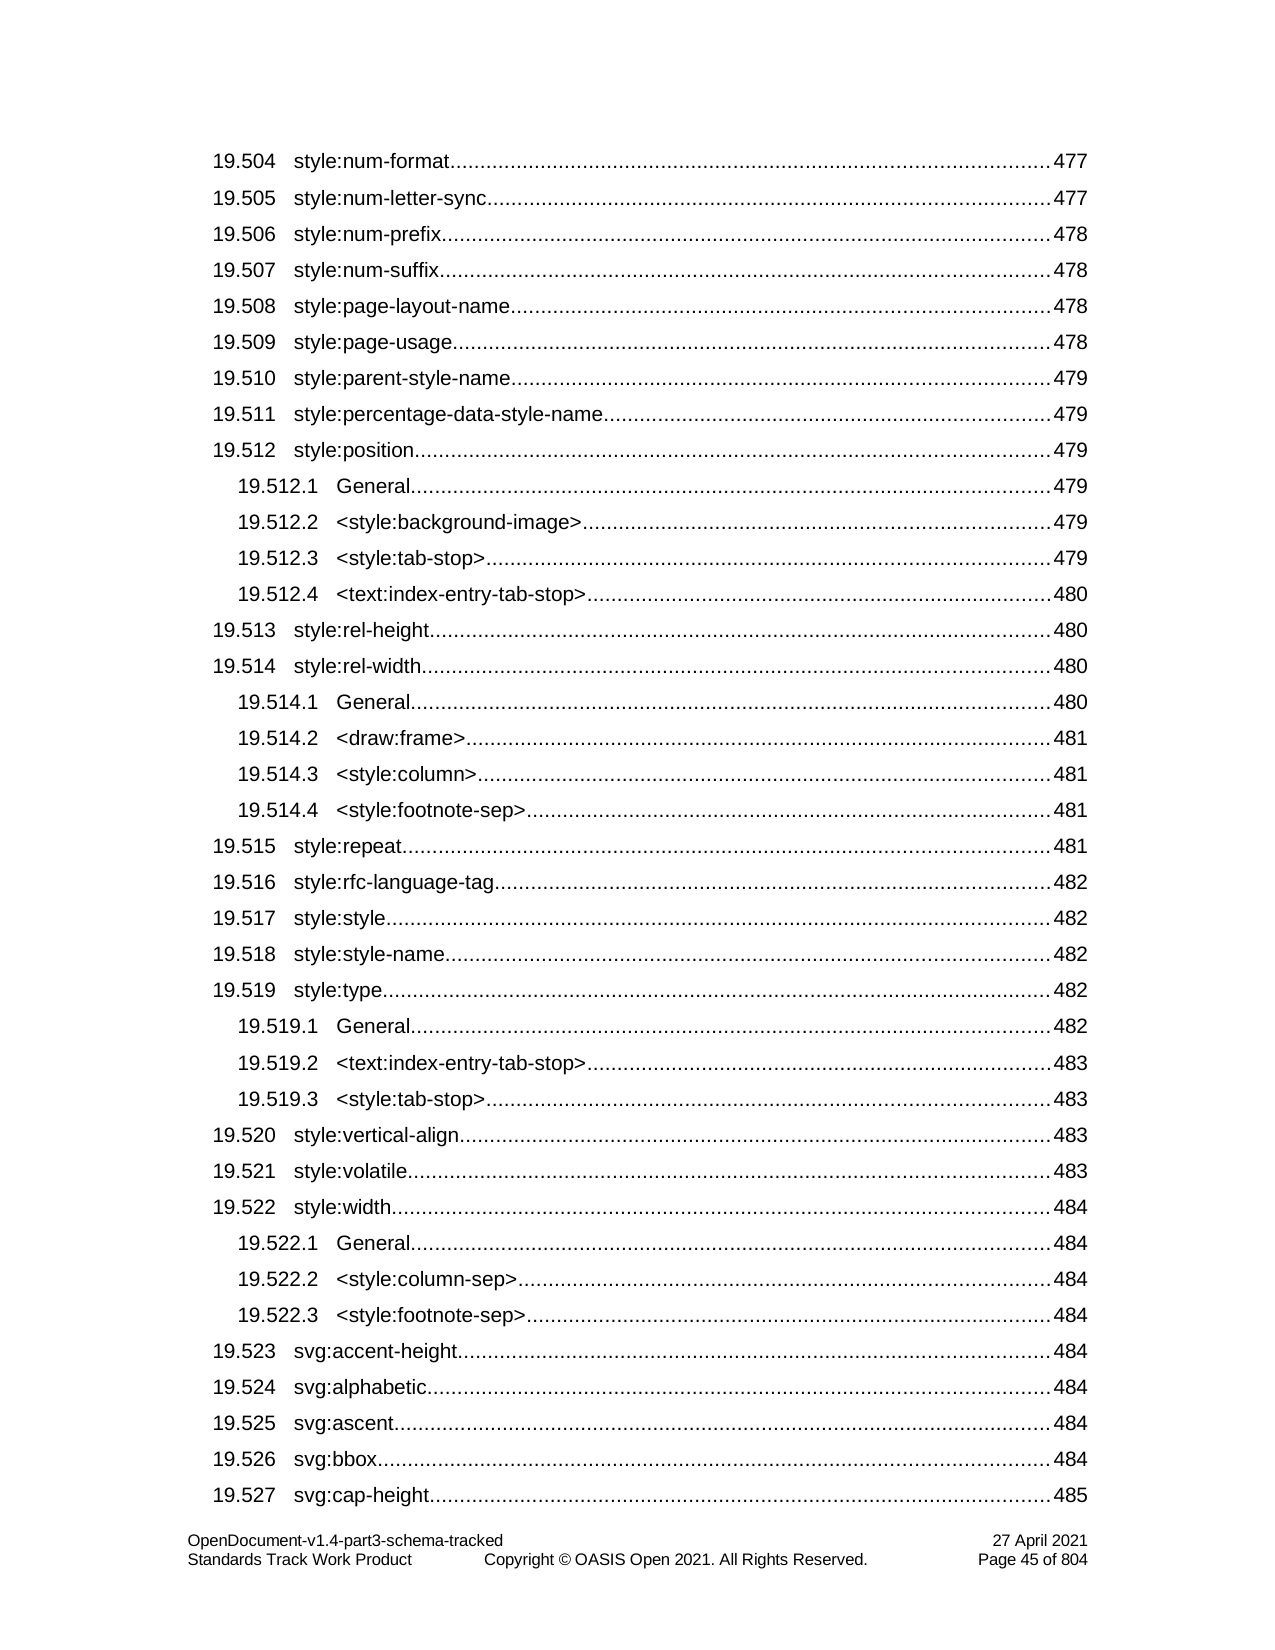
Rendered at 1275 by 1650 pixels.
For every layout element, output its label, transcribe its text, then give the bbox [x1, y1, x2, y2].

text 19.506 style:num-prefix 478 [212, 222, 1088, 246]
text 19.515 style:repeat 481 [212, 835, 1088, 858]
text 19.505 style:num-letter-sync 477 [212, 186, 1088, 209]
text 19.522.3 <style:footnote-sep> 484 [237, 1303, 1088, 1327]
text 19.522.2 <style:column-sep> 484 [237, 1267, 1088, 1291]
text 19.512 style:position 479 [212, 438, 1088, 462]
text 19.526 svg:bbox 484 [212, 1447, 1088, 1471]
text 19.519.3 <style:tab-stop> 483 [237, 1087, 1088, 1111]
text 19.514.3 <style:column> 481 [237, 763, 1088, 786]
text 19.519.1 General 482 [237, 1015, 1088, 1038]
text 19.512.1 General 479 [237, 474, 1088, 498]
text 19.514.4 <style:footnote-sep> 481 [237, 799, 1088, 822]
text 19.512.2 <style:background-image> 479 [237, 510, 1088, 534]
text 19.512.3 <style:tab-stop> 479 [237, 546, 1088, 570]
text 19.516 style:rfc-language-tag 482 [212, 871, 1088, 894]
text 19.514.2 <draw:frame> 481 [237, 727, 1088, 750]
text 19.524 svg:alphabetic 484 [212, 1375, 1088, 1399]
text 19.511 style:percentage-data-style-name 479 [212, 402, 1088, 426]
text 19.509 style:page-usage 478 [212, 330, 1088, 354]
text 19.527 svg:cap-height 485 [212, 1483, 1088, 1507]
text 19.518 style:style-name 482 [212, 943, 1088, 966]
text 19.512.4 <text:index-entry-tab-stop> 480 [237, 582, 1088, 606]
text 19.522 style:width 484 [212, 1195, 1088, 1219]
text 19.510 style:parent-style-name 479 [212, 366, 1088, 390]
text 19.513 style:rel-height 480 [212, 618, 1088, 642]
text 19.519.2 <text:index-entry-tab-stop> 483 [237, 1051, 1088, 1074]
text 19.504 style:num-format 477 [212, 150, 1088, 173]
text 19.522.1 General 484 [237, 1231, 1088, 1255]
text 19.514 style:rel-width 480 [212, 654, 1088, 678]
text 19.514.1 General 480 [237, 691, 1088, 714]
text 19.508 style:page-layout-name 478 [212, 294, 1088, 318]
text 19.523 svg:accent-height 484 [212, 1339, 1088, 1363]
text 19.521 style:volatile 483 [212, 1159, 1088, 1183]
text 19.507 style:num-suffix 478 [212, 258, 1088, 282]
text 19.525 svg:ascent 484 [212, 1411, 1088, 1435]
text 19.520 style:vertical-align 483 [212, 1123, 1088, 1147]
text 19.517 style:style 482 [212, 907, 1088, 930]
text 19.519 style:type 482 [212, 979, 1088, 1002]
